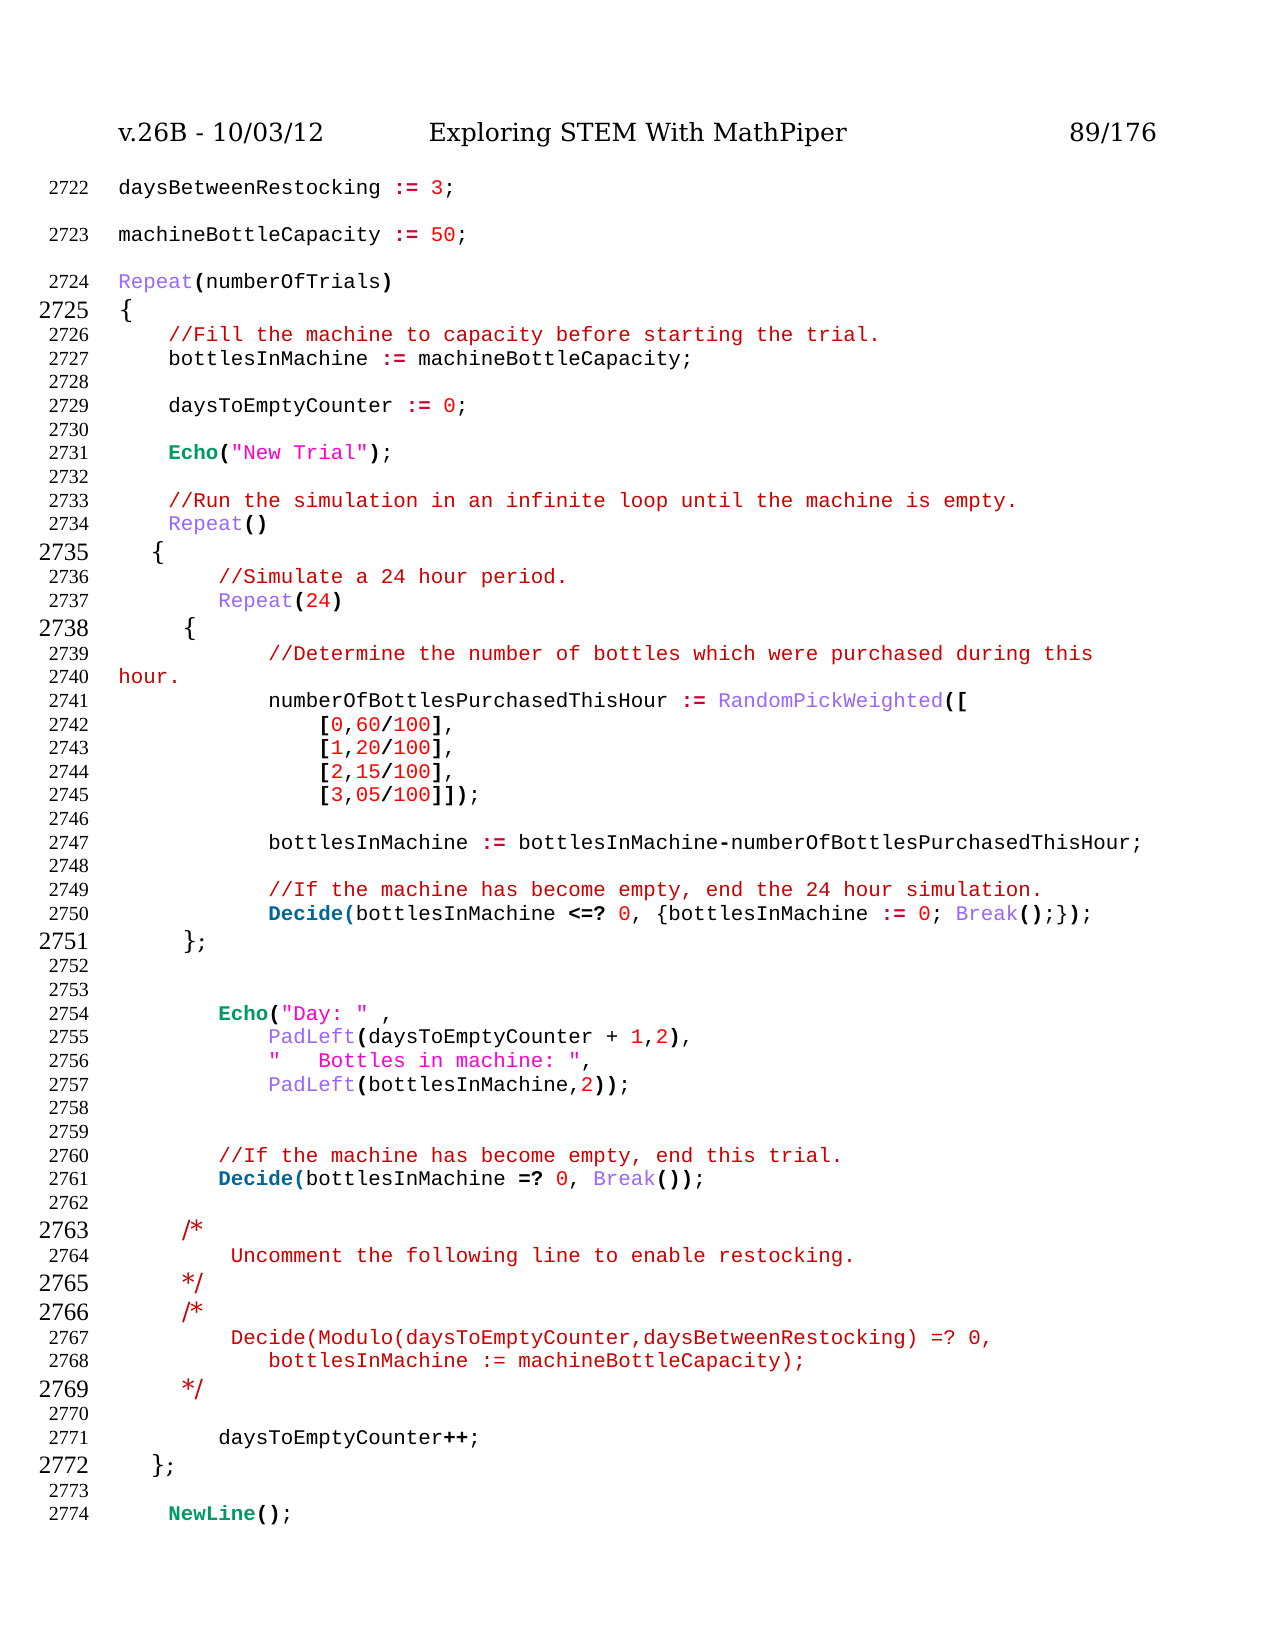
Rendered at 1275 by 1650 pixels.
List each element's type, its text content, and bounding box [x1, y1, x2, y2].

text [2,15/100], [118, 761, 1157, 784]
text //If the machine has become empty, end this trial. [118, 1145, 1157, 1168]
text machineBottleCapacity := 50; [118, 224, 1157, 248]
text }; [118, 926, 1157, 956]
text bottlesInMachine := machineBottleCapacity); [118, 1350, 1157, 1374]
text Repeat() [118, 513, 1157, 537]
text daysToEmptyCounter++; [118, 1427, 1157, 1451]
text //Simulate a 24 hour period. [118, 566, 1157, 590]
text Repeat(24) [118, 590, 1157, 613]
text bottlesInMachine := bottlesInMachine-numberOfBottlesPurchasedThisHour; [118, 832, 1157, 855]
text Echo("Day: " , [118, 1003, 1157, 1026]
text Repeat(numberOfTrials) [118, 271, 1157, 295]
text bottlesInMachine := machineBottleCapacity; [118, 348, 1157, 371]
text /* [118, 1216, 1157, 1245]
text /* [118, 1298, 1157, 1327]
text { [118, 537, 1157, 566]
text //If the machine has become empty, end the 24 hour simulation. [118, 879, 1157, 903]
text { [118, 613, 1157, 643]
text Decide(bottlesInMachine =? 0, Break()); [118, 1168, 1157, 1192]
text " Bottles in machine: ", [118, 1050, 1157, 1074]
text //Fill the machine to capacity before starting the trial. [118, 324, 1157, 348]
text Decide(bottlesInMachine <=? 0, {bottlesInMachine := 0; Break();}); [118, 903, 1157, 926]
text daysToEmptyCounter := 0; [118, 395, 1157, 419]
text }; [118, 1451, 1157, 1480]
text [0,60/100], [118, 713, 1157, 737]
text { [118, 295, 1157, 324]
text //Determine the number of bottles which were purchased during this hour. [118, 643, 1157, 690]
text //Run the simulation in an infinite loop until the machine is empty. [118, 490, 1157, 513]
text */ [118, 1374, 1157, 1403]
text NewLine(); [118, 1503, 1157, 1527]
text [1,20/100], [118, 737, 1157, 761]
text daysBetweenRestocking := 3; [118, 177, 1157, 200]
text Decide(Modulo(daysToEmptyCounter,daysBetweenRestocking) =? 0, [118, 1327, 1157, 1350]
text Uncomment the following line to enable restocking. [118, 1245, 1157, 1268]
text PadLeft(daysToEmptyCounter + 1,2), [118, 1026, 1157, 1050]
text PadLeft(bottlesInMachine,2)); [118, 1074, 1157, 1097]
text Echo("New Trial"); [118, 442, 1157, 466]
text */ [118, 1268, 1157, 1298]
text [3,05/100]]); [118, 784, 1157, 808]
text numberOfBottlesPurchasedThisHour := RandomPickWeighted([ [118, 690, 1157, 713]
